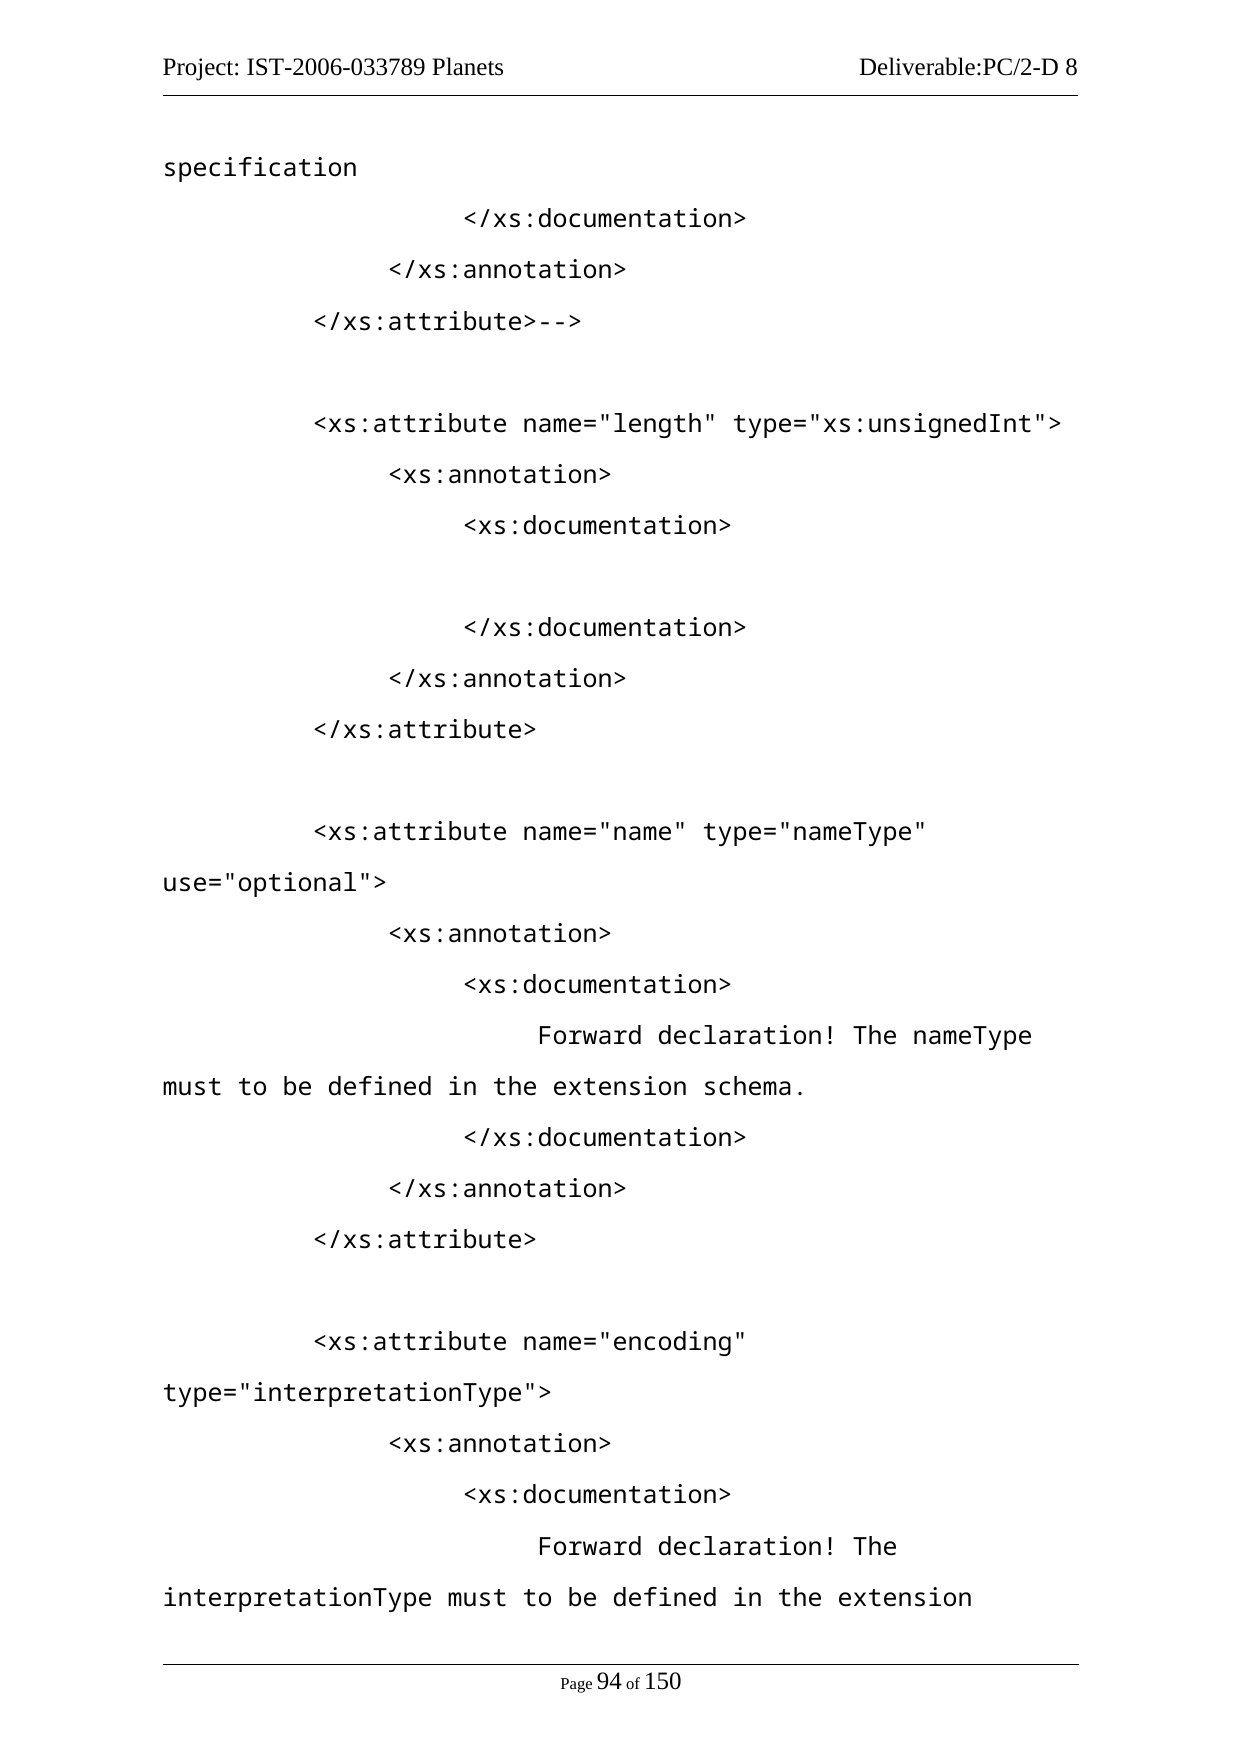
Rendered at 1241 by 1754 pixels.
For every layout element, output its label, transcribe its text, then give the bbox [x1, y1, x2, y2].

text <xs:annotation> [162, 916, 1078, 950]
text <xs:attribute name="encoding" type="interpretationType"> [162, 1324, 1078, 1409]
text </xs:documentation> [162, 609, 1078, 643]
text </xs:documentation> [162, 1120, 1078, 1154]
text specification [162, 150, 1078, 184]
text </xs:attribute> [162, 1222, 1078, 1256]
text Forward declaration! The interpretationType must to be defined in the extension [162, 1528, 1078, 1613]
text <xs:documentation> [162, 967, 1078, 1001]
text </xs:annotation> [162, 252, 1078, 286]
text </xs:annotation> [162, 1171, 1078, 1205]
text </xs:attribute> [162, 711, 1078, 746]
text </xs:annotation> [162, 660, 1078, 694]
text <xs:annotation> [162, 1426, 1078, 1460]
text <xs:attribute name="name" type="nameType" use="optional"> [162, 813, 1078, 899]
text </xs:attribute>--> [162, 303, 1078, 337]
text </xs:documentation> [162, 201, 1078, 235]
text Forward declaration! The nameType must to be defined in the extension schema. [162, 1018, 1078, 1103]
text <xs:documentation> [162, 1477, 1078, 1511]
text <xs:documentation> [162, 507, 1078, 541]
text <xs:attribute name="length" type="xs:unsignedInt"> [162, 405, 1078, 439]
text <xs:annotation> [162, 456, 1078, 490]
